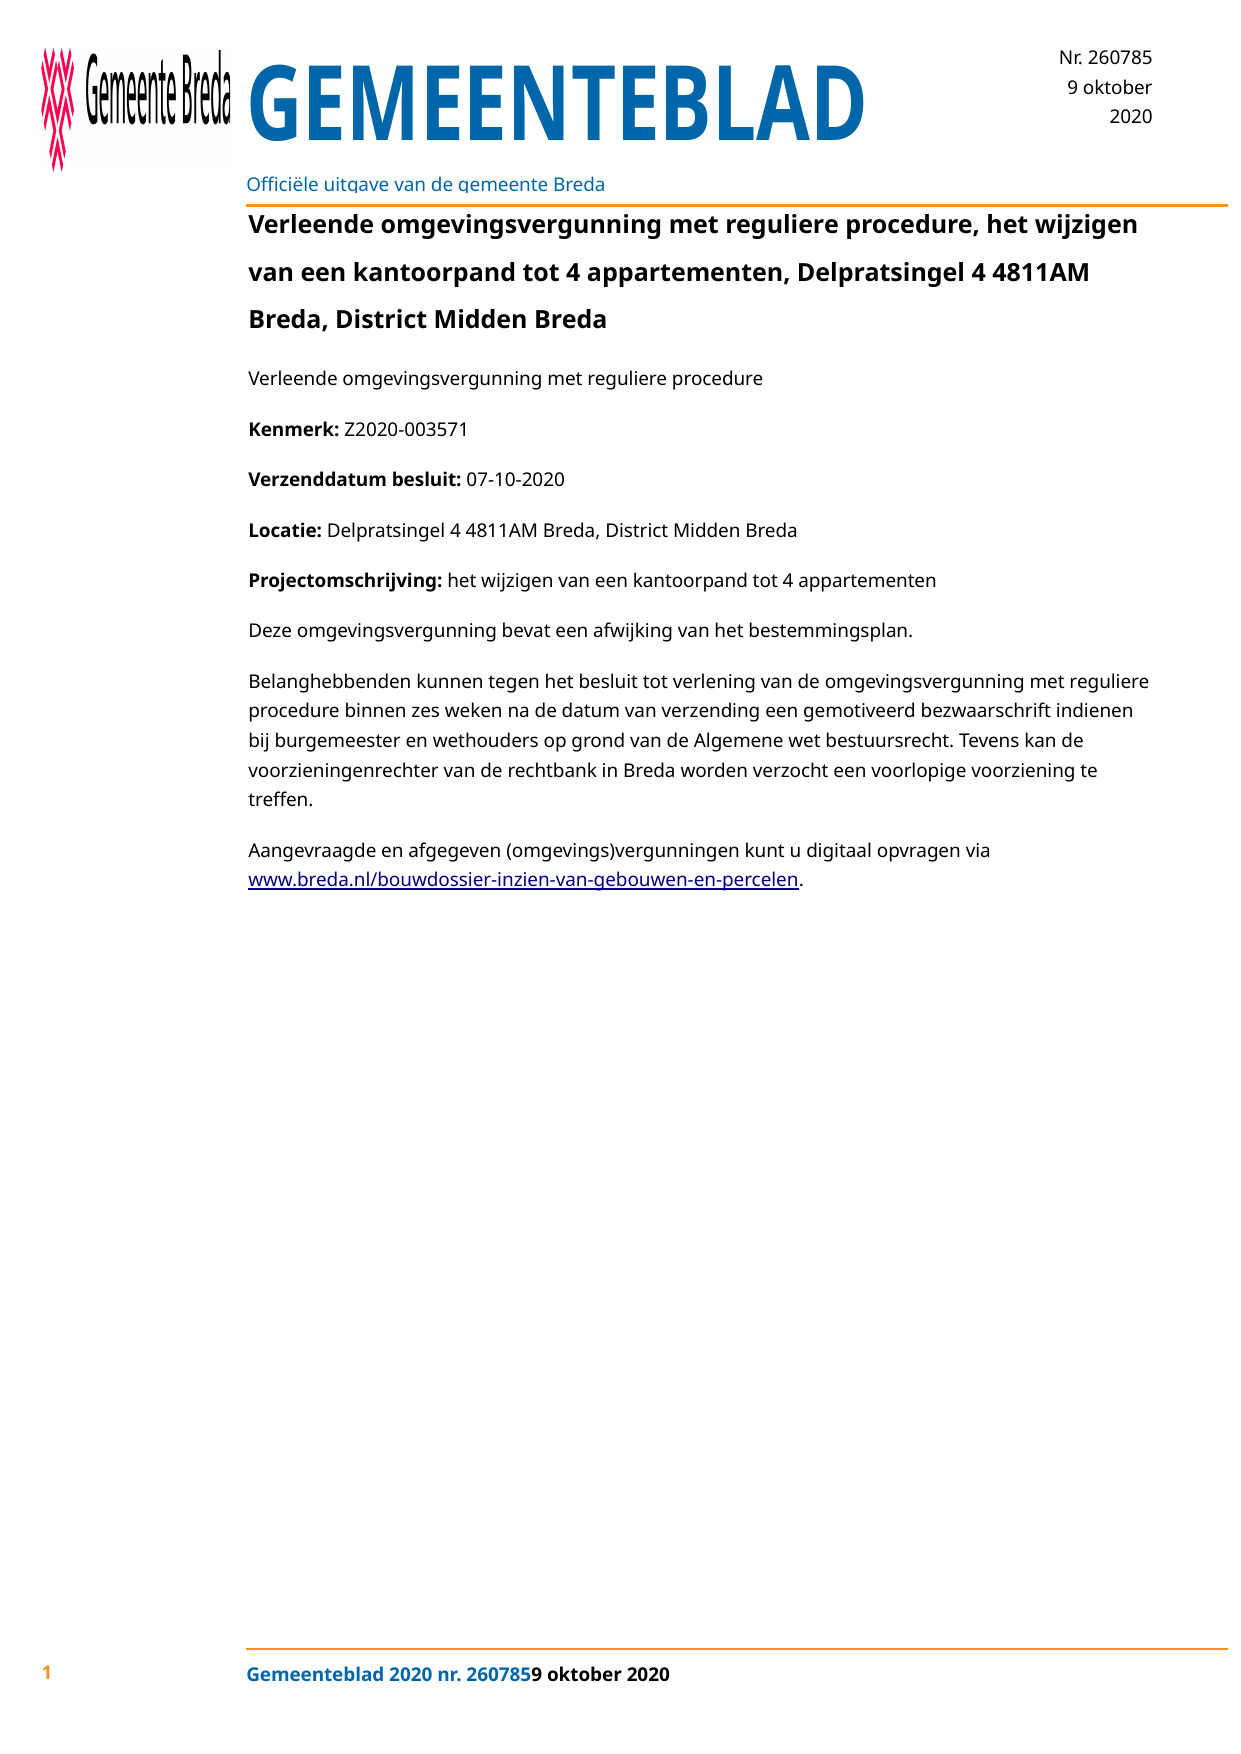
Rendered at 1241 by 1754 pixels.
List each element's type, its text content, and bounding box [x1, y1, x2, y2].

text Belanghebbenden kunnen tegen het besluit tot verlening van de omgevingsvergunning met reguliere procedure binnen zes weken na de datum van verzending een gemotiveerd bezwaarschrift indienen bij burgemeester en wethouders op grond van de Algemene wet bestuursrecht. Tevens kan de voorzieningenrechter van de rechtbank in Breda worden verzocht een voorlopige voorziening te treffen. [248, 668, 1152, 812]
text Verleende omgevingsvergunning met reguliere procedure, het wijzigen van een kantoorpand tot 4 appartementen, Delpratsingel 4 4811AM Breda, District Midden Breda [248, 207, 1152, 336]
text Aangevraagde en afgegeven (omgevings)vergunningen kunt u digitaal opvragen via www.breda.nl/bouwdossier-inzien-van-gebouwen-en-percelen. [248, 837, 1152, 892]
text Verleende omgevingsvergunning met reguliere procedure [248, 366, 1152, 391]
text Kenmerk: Z2020-003571 [248, 416, 1152, 442]
text Locatie: Delpratsingel 4 4811AM Breda, District Midden Breda [248, 517, 1152, 542]
text Projectomschrijving: het wijzigen van een kantoorpand tot 4 appartementen [248, 567, 1152, 593]
text Deze omgevingsvergunning bevat een afwijking van het bestemmingsplan. [248, 618, 1152, 643]
text Verzenddatum besluit: 07-10-2020 [248, 466, 1152, 492]
picture [41, 47, 231, 172]
